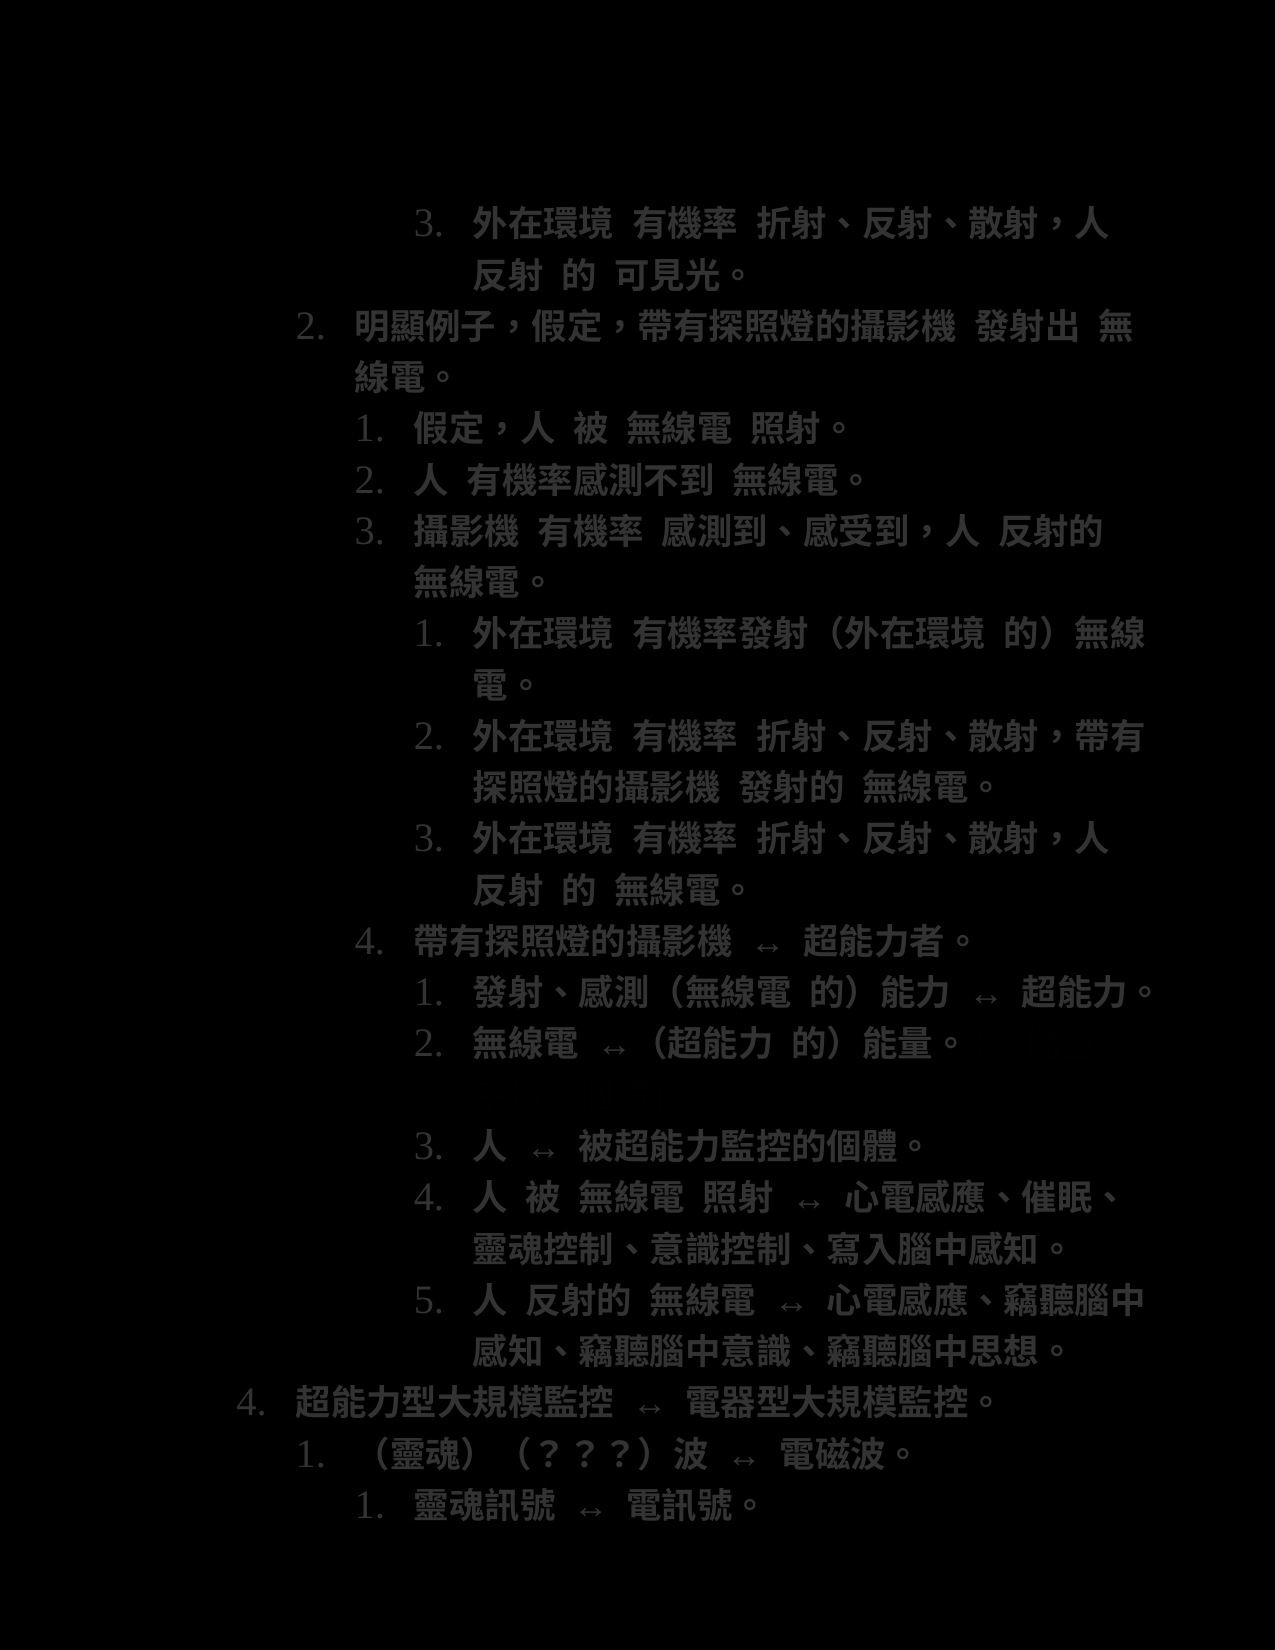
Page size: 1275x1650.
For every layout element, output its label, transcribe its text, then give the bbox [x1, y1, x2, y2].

list 假定，人 被 無線電 照射。 [354, 401, 1157, 452]
list 人 反射的 無線電 ↔ 心電感應、竊聽腦中感知、竊聽腦中意識、竊聽腦中思想。 [413, 1272, 1157, 1375]
list 超能力型大規模監控 ↔ 電器型大規模監控。 [236, 1375, 1157, 1426]
list 外在環境 有機率發射（外在環境 的）無線電。 [413, 606, 1157, 708]
list 人 有機率感測不到 無線電。 [354, 452, 1157, 503]
list 外在環境 有機率 折射、反射、散射，人 反射 的 無線電。 [413, 811, 1157, 913]
list 人 被 無線電 照射 ↔ 心電感應、催眠、靈魂控制、意識控制、寫入腦中感知。 [413, 1170, 1157, 1272]
list 發射、感測（無線電 的）能力 ↔ 超能力。 [413, 964, 1157, 1016]
list 靈魂訊號 ↔ 電訊號。 [354, 1477, 1157, 1528]
list 外在環境 有機率 折射、反射、散射，帶有探照燈的攝影機 發射的 無線電。 [413, 708, 1157, 811]
list 帶有探照燈的攝影機 ↔ 超能力者。 [354, 913, 1157, 964]
list 攝影機 有機率 感測到、感受到，人 反射的 無線電。 [354, 503, 1157, 606]
list 外在環境 有機率 折射、反射、散射，人 反射 的 可見光。 [413, 196, 1157, 298]
list 無線電 ↔（超能力 的）能量。{、儲量、宗量、個體} [413, 1016, 1157, 1118]
list （靈魂）（？？？）波 ↔ 電磁波。 [295, 1426, 1157, 1477]
list 人 ↔ 被超能力監控的個體。 [413, 1118, 1157, 1170]
list 明顯例子，假定，帶有探照燈的攝影機 發射出 無線電。 [295, 298, 1157, 401]
